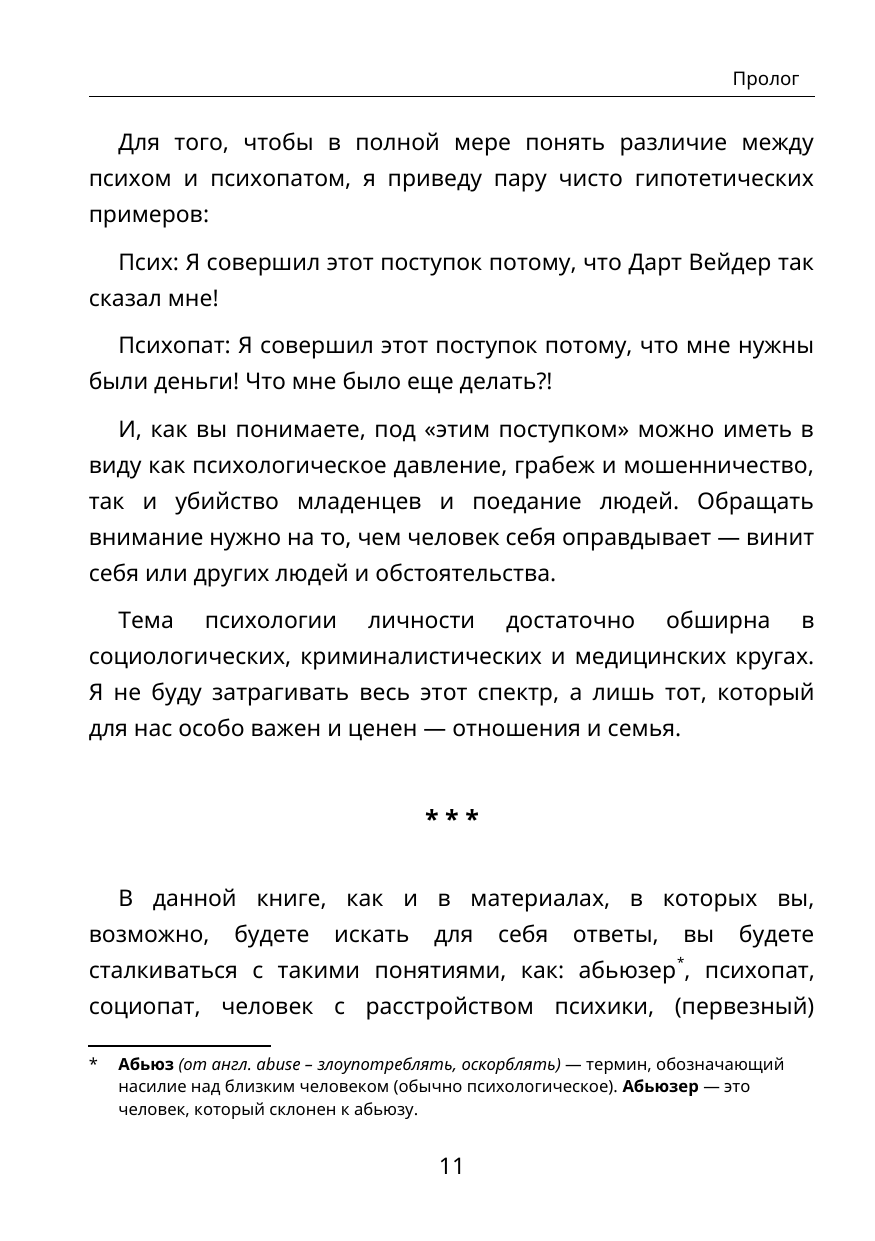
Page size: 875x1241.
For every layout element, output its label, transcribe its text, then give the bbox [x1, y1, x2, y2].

text Для того, чтобы в полной мере понять различие между психом и психопатом, я приведу пару чисто гипотетических примеров: [88, 126, 815, 229]
text Тема психологии личности достаточно обширна в социологических, криминалистических и медицинских кругах. Я не буду затрагивать весь этот спектр, а лишь тот, который для нас особо важен и ценен — отношения и семья. [88, 604, 815, 743]
text Псих: Я совершил этот поступок потому, что Дарт Вейдер так сказал мне! [88, 246, 815, 313]
text Абьюз (от англ. abuse – злоупотреблять, оскорблять) — термин, обозначающий насилие над близким человеком (обычно психологическое). Абьюзер — это человек, который склонен к абьюзу. [88, 1052, 815, 1120]
text И, как вы понимаете, под «этим поступком» можно иметь в виду как психологическое давление, грабеж и мошенничество, так и убийство младенцев и поедание людей. Обращать внимание нужно на то, чем человек себя оправдывает — винит себя или других людей и обстоятельства. [88, 413, 815, 588]
text Психопат: Я совершил этот поступок потому, что мне нужны были деньги! Что мне было еще делать?! [88, 329, 815, 396]
text В данной книге, как и в материалах, в которых вы, возможно, будете искать для себя ответы, вы будете сталкиваться с такими понятиями, как: абьюзер, психопат, социопат, человек с расстройством психики, (первезный) [88, 882, 815, 1021]
subtitle * * * [88, 801, 815, 835]
